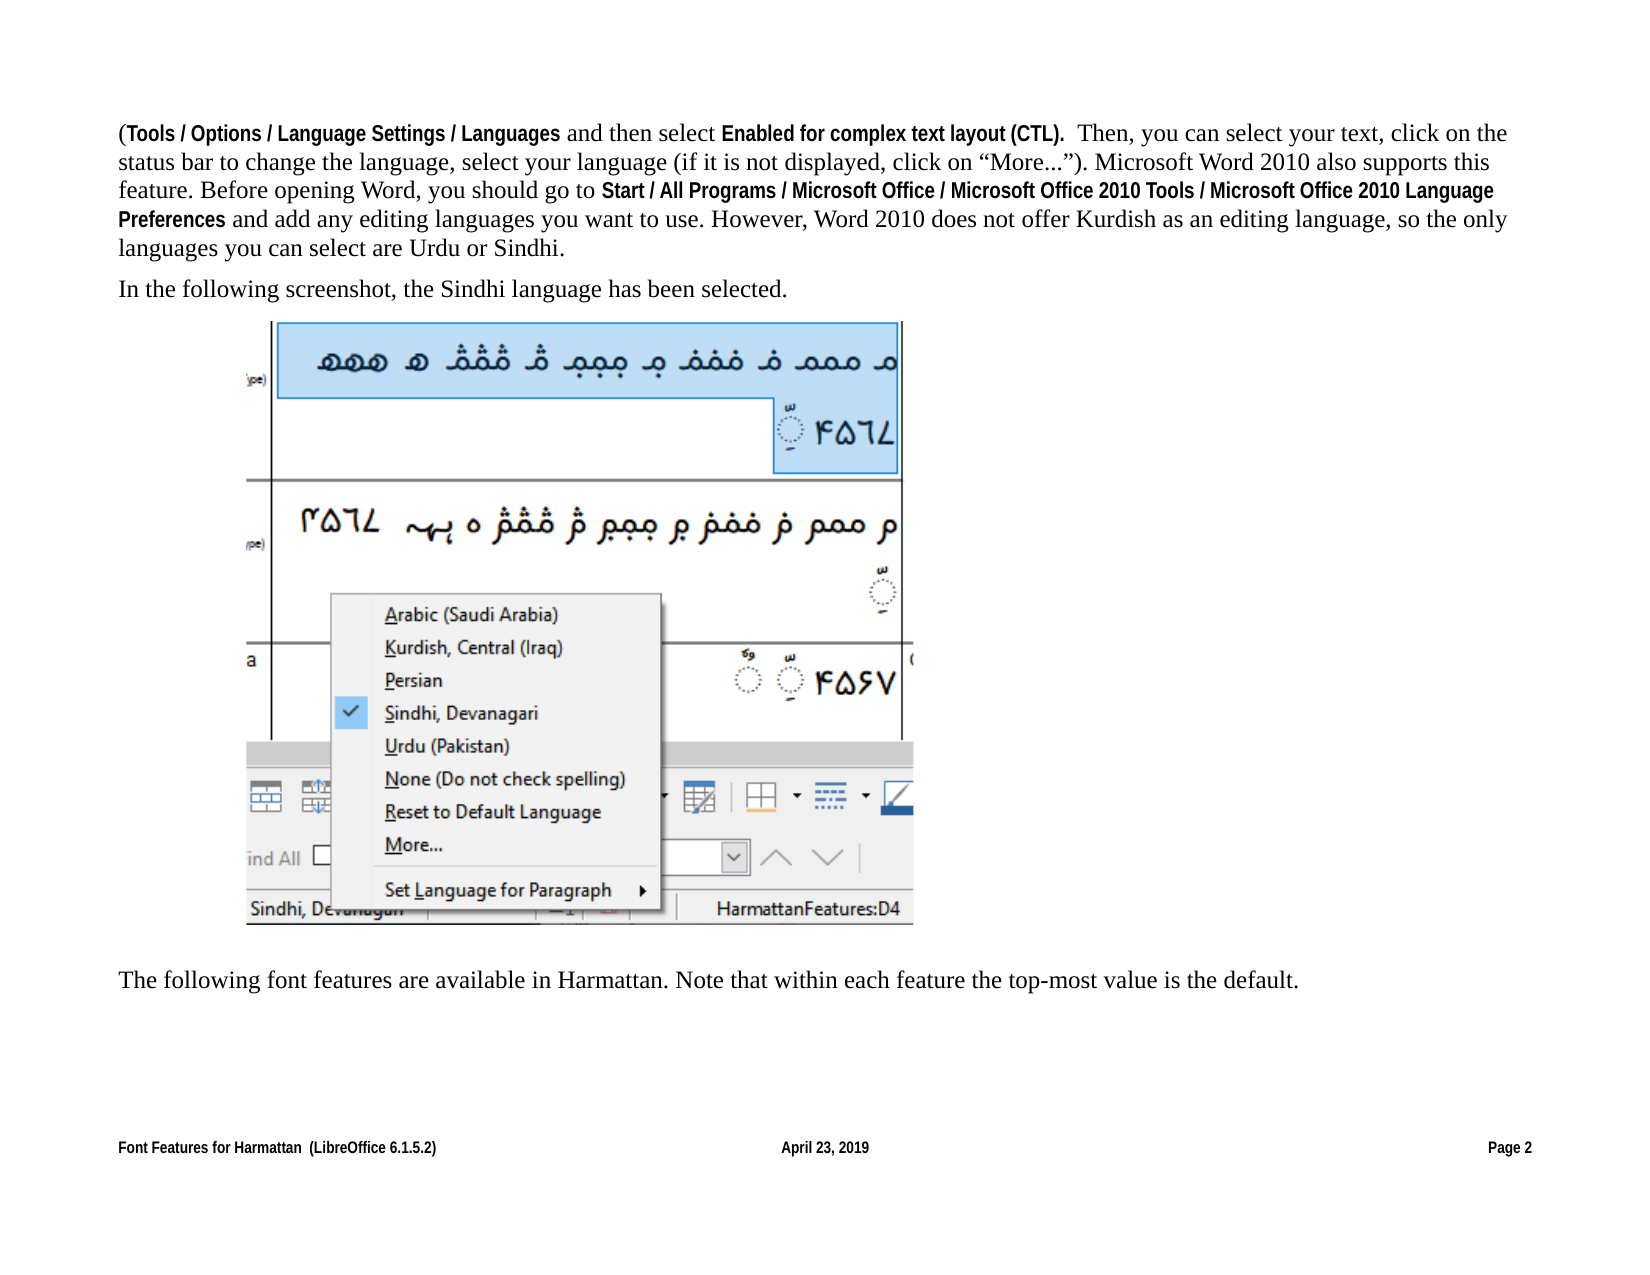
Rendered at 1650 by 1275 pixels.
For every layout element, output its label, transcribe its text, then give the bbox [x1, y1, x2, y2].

text In the following screenshot, the Sindhi language has been selected. [118, 274, 1532, 303]
text The following font features are available in Harmattan. Note that within each feature the top-most value is the default. [118, 965, 1532, 994]
picture [246, 321, 914, 925]
text (Tools / Options / Language Settings / Languages and then select Enabled for complex text layout (CTL). Then, you can select your text, click on the status bar to change the language, select your language (if it is not displayed, click on “More...”). Microsoft Word 2010 also supports this feature. Before opening Word, you should go to Start / All Programs / Microsoft Office / Microsoft Office 2010 Tools / Microsoft Office 2010 Language Preferences and add any editing languages you want to use. However, Word 2010 does not offer Kurdish as an editing language, so the only languages you can select are Urdu or Sindhi. [118, 118, 1532, 262]
